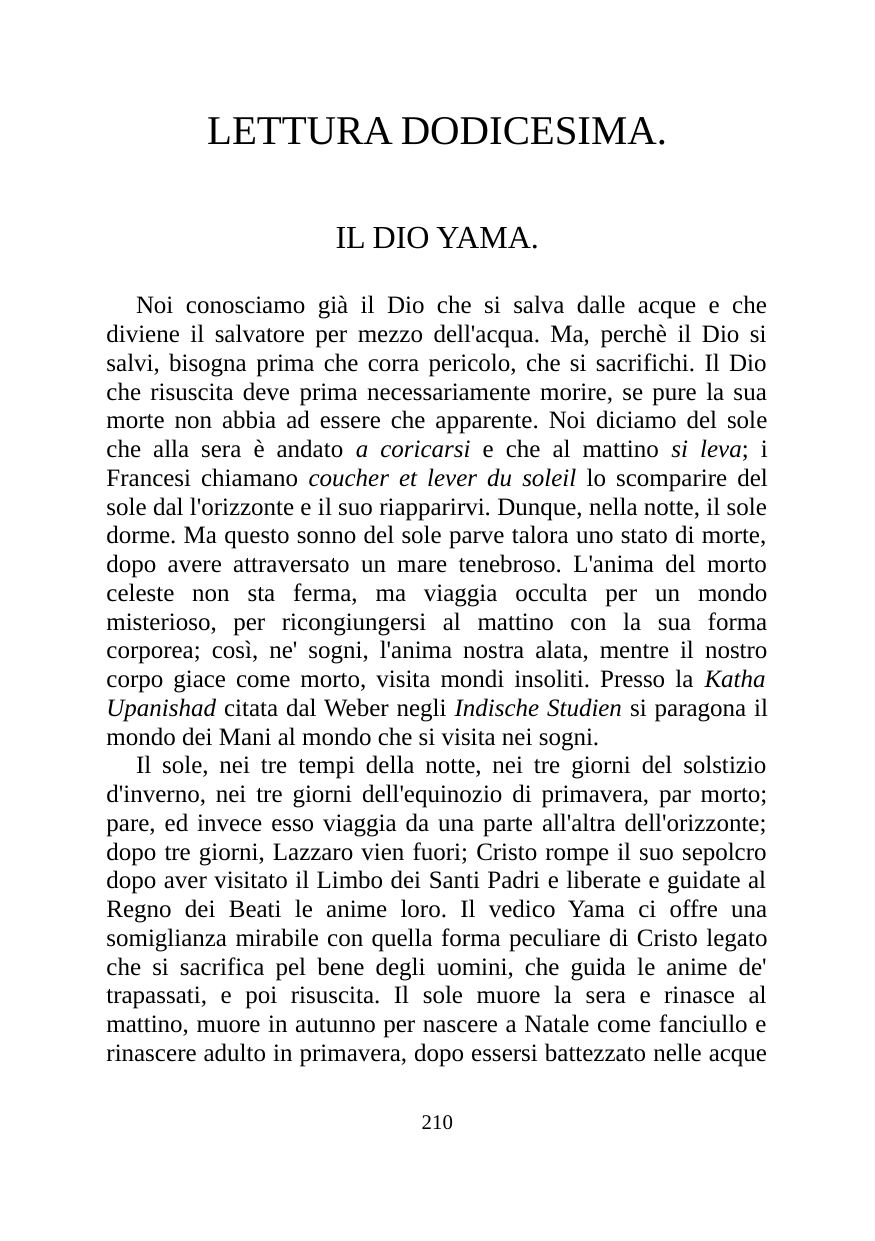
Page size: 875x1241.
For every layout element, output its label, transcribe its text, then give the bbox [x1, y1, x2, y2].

text Il sole, nei tre tempi della notte, nei tre giorni del solstizio d'inverno, nei tre giorni dell'equinozio di primavera, par morto; pare, ed invece esso viaggia da una parte all'altra dell'orizzonte; dopo tre giorni, Lazzaro vien fuori; Cristo rompe il suo sepolcro dopo aver visitato il Limbo dei Santi Padri e liberate e guidate al Regno dei Beati le anime loro. Il vedico Yama ci offre una somiglianza mirabile con quella forma peculiare di Cristo legato che si sacrifica pel bene degli uomini, che guida le anime de' trapassati, e poi risuscita. Il sole muore la sera e rinasce al mattino, muore in autunno per nascere a Natale come fanciullo e rinascere adulto in primavera, dopo essersi battezzato nelle acque [106, 751, 768, 1067]
subtitle LETTURA DODICESIMA. [106, 106, 768, 153]
subtitle IL DIO YAMA. [106, 218, 768, 255]
text Noi conosciamo già il Dio che si salva dalle acque e che diviene il salvatore per mezzo dell'acqua. Ma, perchè il Dio si salvi, bisogna prima che corra pericolo, che si sacrifichi. Il Dio che risuscita deve prima necessariamente morire, se pure la sua morte non abbia ad essere che apparente. Noi diciamo del sole che alla sera è andato a coricarsi e che al mattino si leva; i Francesi chiamano coucher et lever du soleil lo scomparire del sole dal l'orizzonte e il suo riapparirvi. Dunque, nella notte, il sole dorme. Ma questo sonno del sole parve talora uno stato di morte, dopo avere attraversato un mare tenebroso. L'anima del morto celeste non sta ferma, ma viaggia occulta per un mondo misterioso, per ricongiungersi al mattino con la sua forma corporea; così, ne' sogni, l'anima nostra alata, mentre il nostro corpo giace come morto, visita mondi insoliti. Presso la Katha Upanishad citata dal Weber negli Indische Studien si paragona il mondo dei Mani al mondo che si visita nei sogni. [106, 291, 768, 751]
